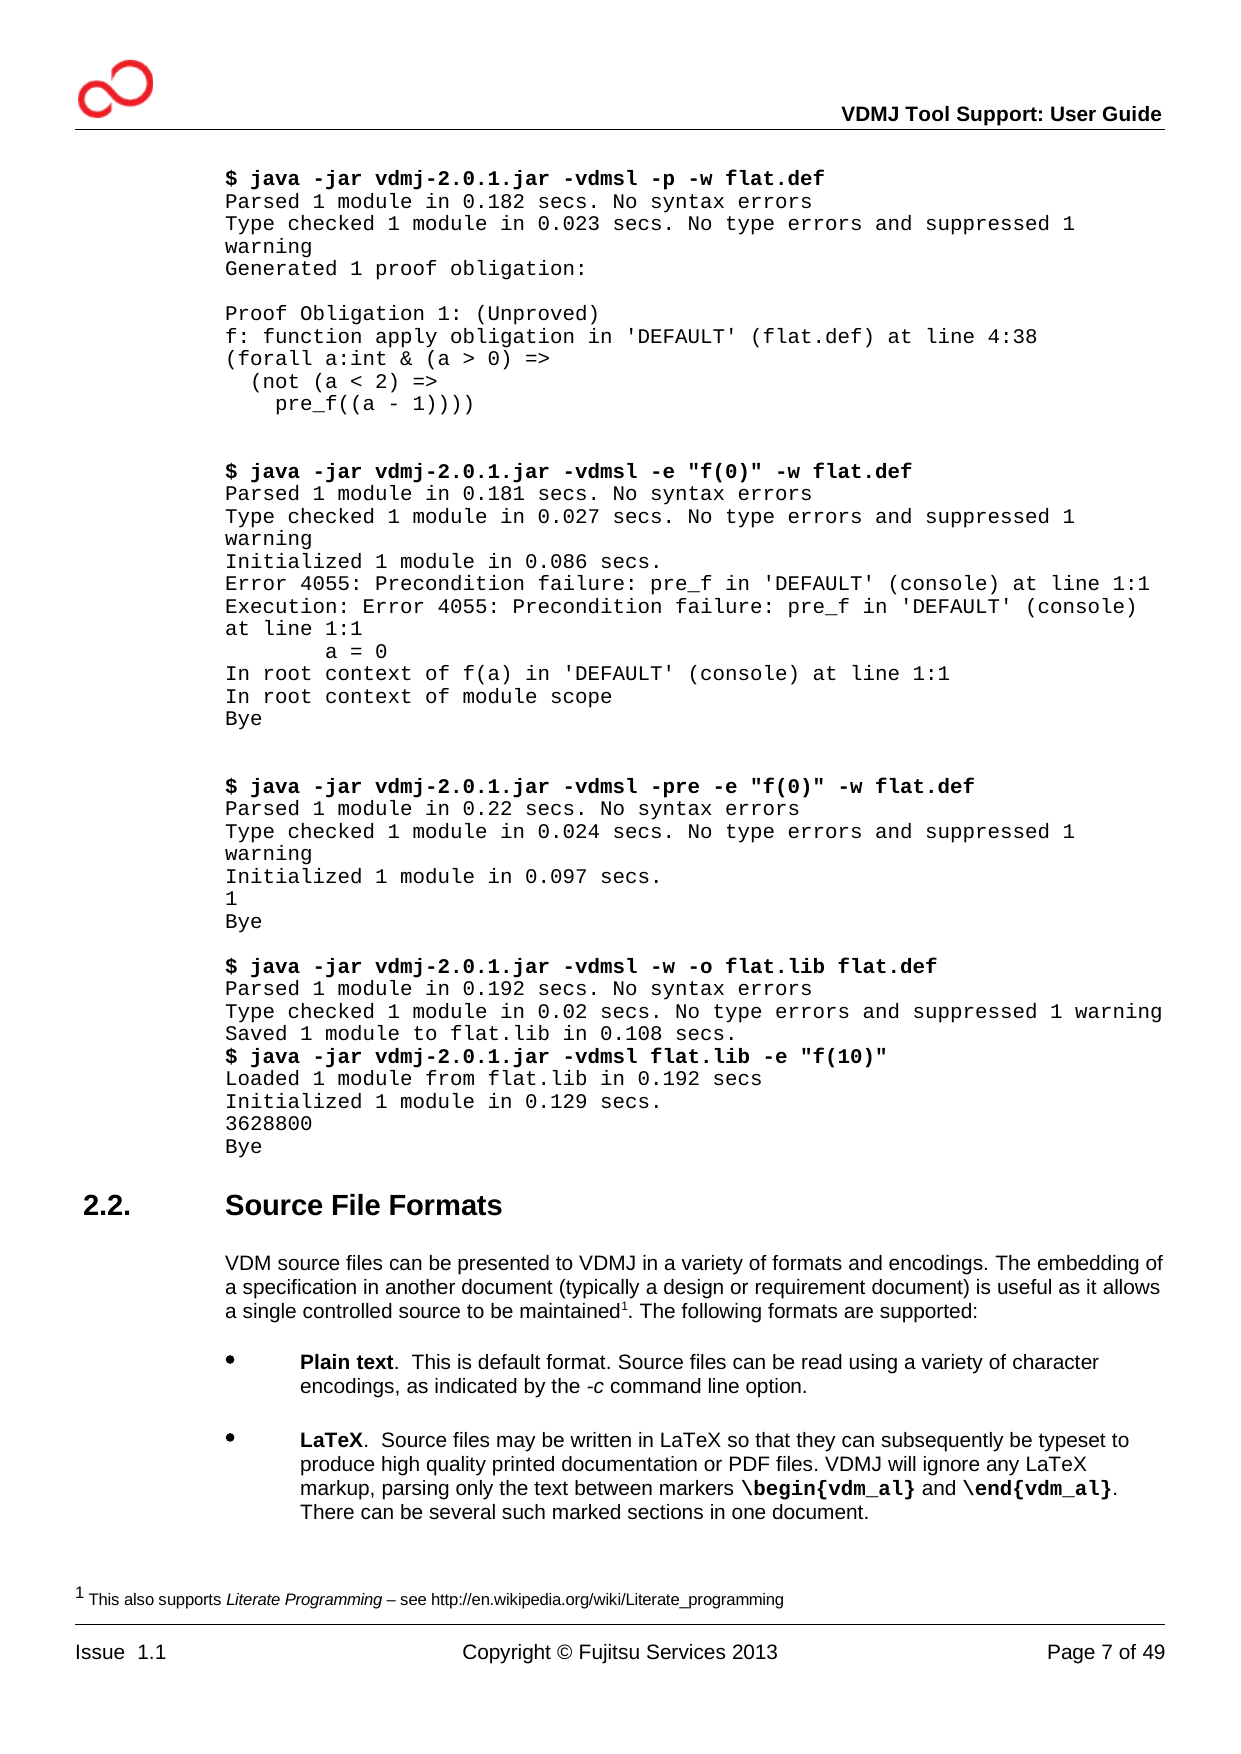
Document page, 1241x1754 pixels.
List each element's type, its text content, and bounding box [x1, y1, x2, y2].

text Type checked 1 module in 0.02 secs. No type errors and suppressed 1 warning [225, 1000, 1165, 1023]
text (forall a:int & (a > 0) => [225, 348, 1165, 370]
text Bye [225, 910, 1165, 933]
text Error 4055: Precondition failure: pre_f in 'DEFAULT' (console) at line 1:1 [225, 573, 1165, 595]
text Parsed 1 module in 0.192 secs. No syntax errors [225, 978, 1165, 1000]
list Plain text. This is default format. Source files can be read using a variety of character encodings, as indicated by the -c command line option. [225, 1351, 1165, 1398]
text f: function apply obligation in 'DEFAULT' (flat.def) at line 4:38 [225, 325, 1165, 348]
text Parsed 1 module in 0.182 secs. No syntax errors [225, 190, 1165, 213]
text In root context of f(a) in 'DEFAULT' (console) at line 1:1 [225, 663, 1165, 685]
text $ java -jar vdmj-2.0.1.jar -vdmsl flat.lib -e "f(10)" [225, 1045, 1165, 1068]
text Type checked 1 module in 0.023 secs. No type errors and suppressed 1 warning [225, 213, 1165, 258]
text Bye [225, 708, 1165, 730]
text Initialized 1 module in 0.129 secs. [225, 1090, 1165, 1113]
text Loaded 1 module from flat.lib in 0.192 secs [225, 1068, 1165, 1090]
text $ java -jar vdmj-2.0.1.jar -vdmsl -pre -e "f(0)" -w flat.def [225, 775, 1165, 798]
subtitle Source File Formats [75, 1188, 1165, 1221]
text This also supports Literate Programming – see http://en.wikipedia.org/wiki/Literate_programming [75, 1590, 1165, 1609]
text Parsed 1 module in 0.181 secs. No syntax errors [225, 483, 1165, 505]
text Execution: Error 4055: Precondition failure: pre_f in 'DEFAULT' (console) at line 1:1 [225, 595, 1165, 640]
text Bye [225, 1135, 1165, 1158]
text VDM source files can be presented to VDMJ in a variety of formats and encodings. The embedding of a specification in another document (typically a design or requirement document) is useful as it allows a single controlled source to be maintained. The following formats are supported: [225, 1251, 1165, 1323]
text Saved 1 module to flat.lib in 0.108 secs. [225, 1023, 1165, 1045]
text Initialized 1 module in 0.086 secs. [225, 550, 1165, 573]
text Generated 1 proof obligation: [225, 258, 1165, 280]
text (not (a < 2) => [225, 370, 1165, 393]
picture [78, 52, 153, 128]
text a = 0 [225, 640, 1165, 663]
text Initialized 1 module in 0.097 secs. [225, 865, 1165, 888]
text Type checked 1 module in 0.027 secs. No type errors and suppressed 1 warning [225, 505, 1165, 550]
text 1 [225, 888, 1165, 910]
text $ java -jar vdmj-2.0.1.jar -vdmsl -w -o flat.lib flat.def [225, 955, 1165, 978]
list LaTeX. Source files may be written in LaTeX so that they can subsequently be typeset to produce high quality printed documentation or PDF files. VDMJ will ignore any LaTeX markup, parsing only the text between markers \begin{vdm_al} and \end{vdm_al}. There can be several such marked sections in one document. [225, 1428, 1165, 1548]
text In root context of module scope [225, 685, 1165, 708]
text pre_f((a - 1)))) [225, 393, 1165, 415]
text 3628800 [225, 1113, 1165, 1135]
text Proof Obligation 1: (Unproved) [225, 303, 1165, 325]
text Type checked 1 module in 0.024 secs. No type errors and suppressed 1 warning [225, 820, 1165, 865]
text $ java -jar vdmj-2.0.1.jar -vdmsl -p -w flat.def [225, 168, 1165, 190]
text Parsed 1 module in 0.22 secs. No syntax errors [225, 798, 1165, 820]
text $ java -jar vdmj-2.0.1.jar -vdmsl -e "f(0)" -w flat.def [225, 460, 1165, 483]
